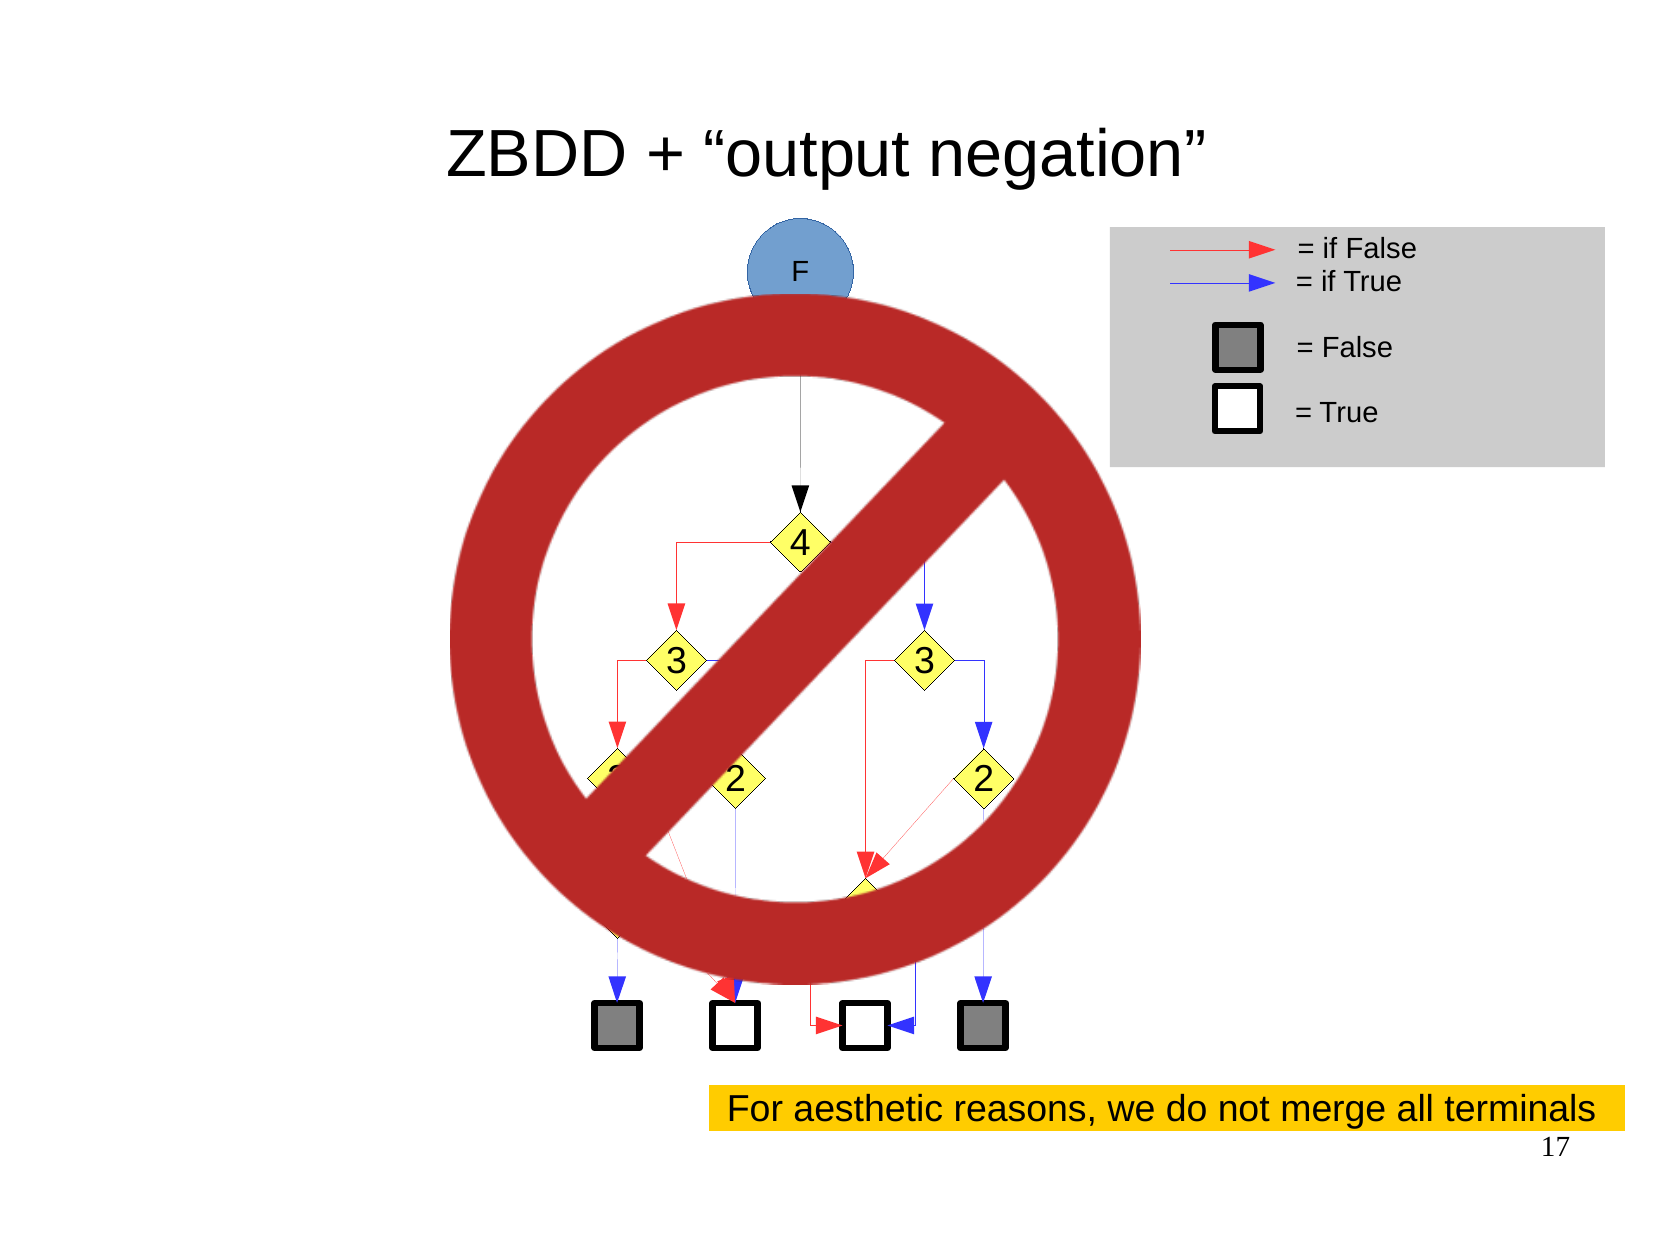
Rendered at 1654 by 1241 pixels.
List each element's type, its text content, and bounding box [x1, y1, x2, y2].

text_box [594, 1002, 640, 1048]
text_box [960, 1002, 1006, 1048]
text_box = if False = if True = False = True [1109, 227, 1605, 468]
text_box For aesthetic reasons, we do not merge all terminals [709, 1085, 1625, 1131]
picture [450, 294, 1141, 985]
text_box F [747, 218, 854, 294]
text_box [842, 1002, 888, 1048]
text_box [712, 1002, 758, 1048]
text_box [1215, 386, 1261, 432]
text_box [1215, 324, 1261, 370]
title ZBDD + “output negation” [82, 49, 1571, 257]
